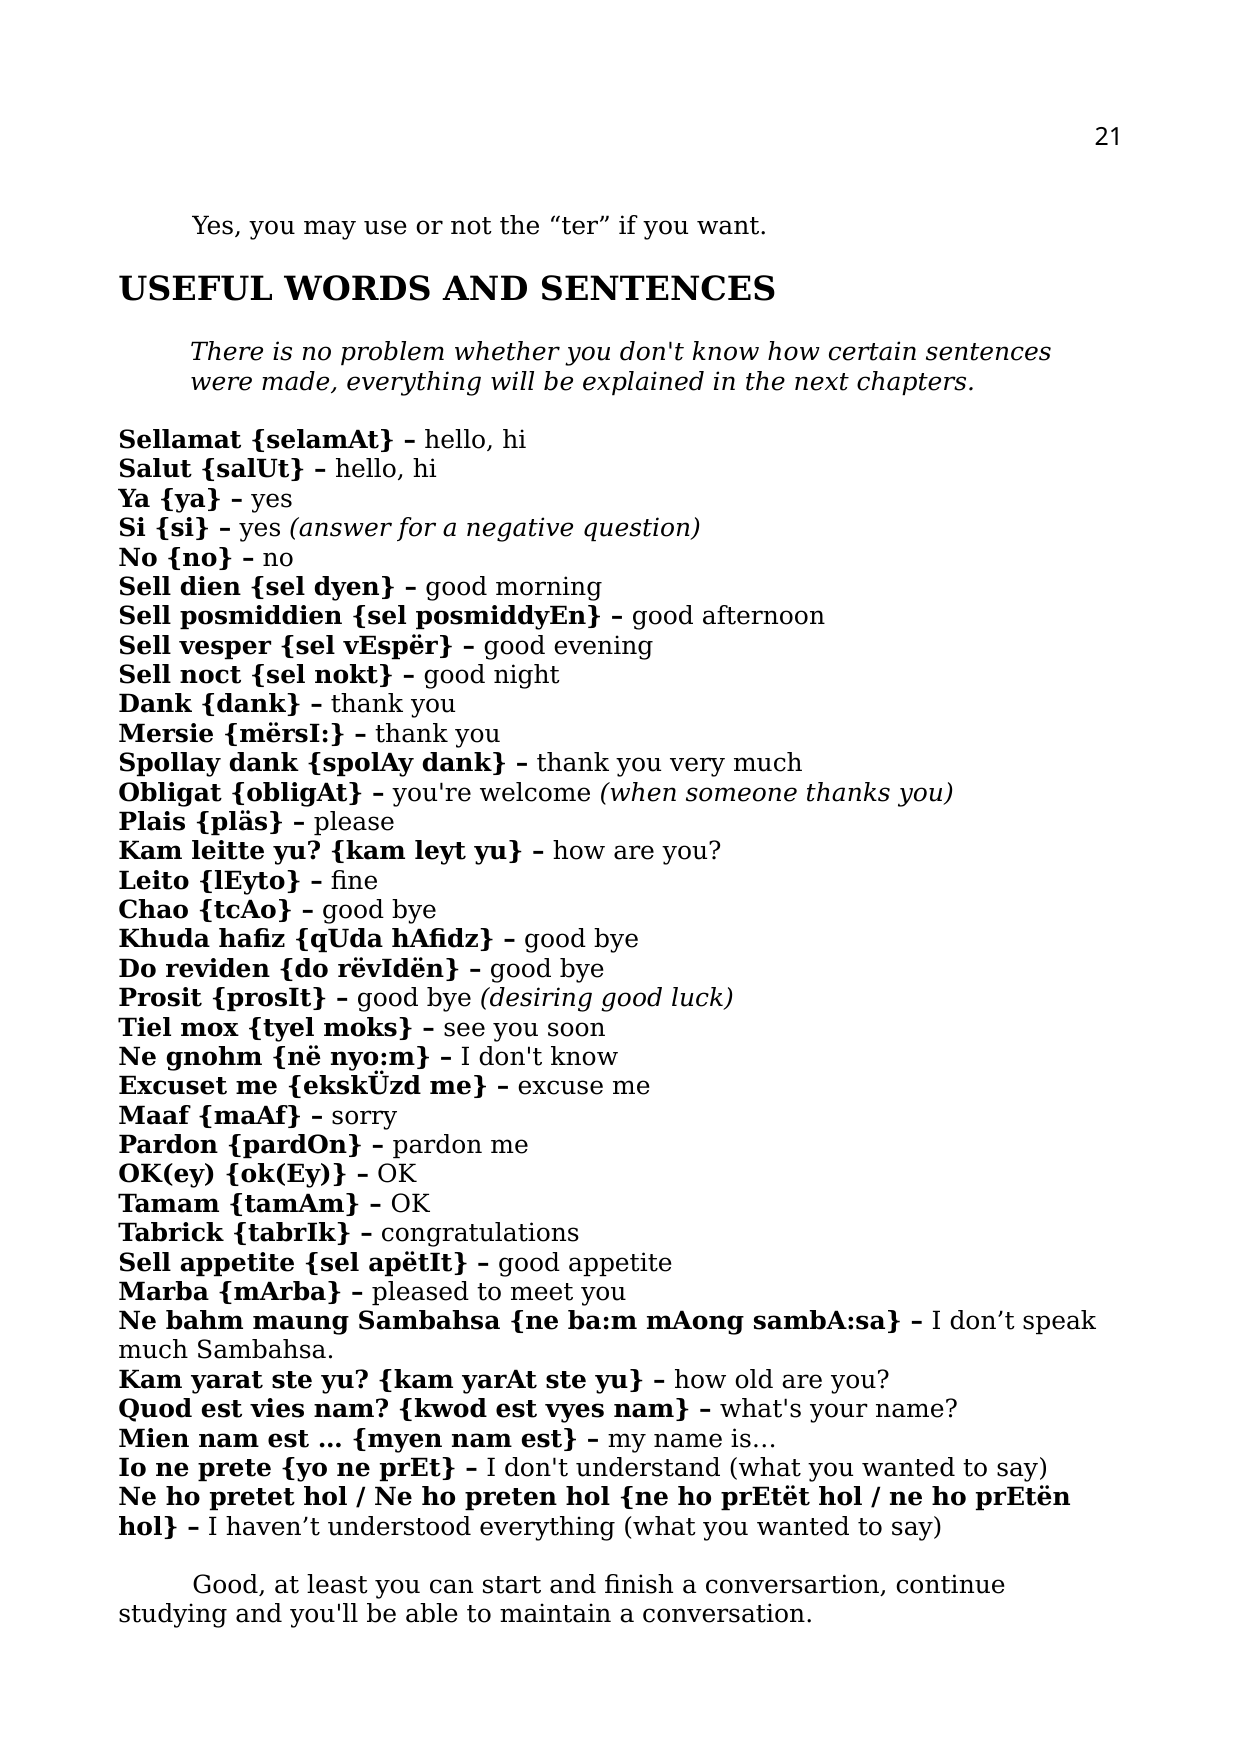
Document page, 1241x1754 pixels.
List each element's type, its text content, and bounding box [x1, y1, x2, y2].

text Chao {tcAo} – good bye [118, 895, 1123, 924]
text Good, at least you can start and finish a conversartion, continue studying and you'll be able to maintain a conversation. [118, 1570, 1123, 1628]
text Quod est vies nam? {kwod est vyes nam} – what's your name? [118, 1394, 1123, 1423]
text Plais {pläs} – please [118, 807, 1123, 836]
text Ne bahm maung Sambahsa {ne ba:m mAong sambA:sa} – I don’t speak much Sambahsa. [118, 1306, 1123, 1365]
text Sell dien {sel dyen} – good morning [118, 572, 1123, 601]
text Marba {mArba} – pleased to meet you [118, 1277, 1123, 1306]
subtitle USEFUL WORDS AND SENTENCES [118, 269, 1123, 308]
text Obligat {obligAt} – you're welcome (when someone thanks you) [118, 777, 1123, 807]
text Sell appetite {sel apëtIt} – good appetite [118, 1247, 1123, 1277]
text Sell vesper {sel vEspër} – good evening [118, 631, 1123, 660]
text Mien nam est … {myen nam est} – my name is… [118, 1423, 1123, 1453]
text Prosit {prosIt} – good bye (desiring good luck) [118, 983, 1123, 1012]
text Tabrick {tabrIk} – congratulations [118, 1218, 1123, 1247]
text Yes, you may use or not the “ter” if you want. [118, 211, 1123, 240]
text Do reviden {do rëvIdën} – good bye [118, 954, 1123, 983]
text There is no problem whether you don't know how certain sentences were made, everything will be explained in the next chapters. [190, 337, 1123, 396]
text Khuda hafiz {qUda hAfidz} – good bye [118, 924, 1123, 954]
text Si {si} – yes (answer for a negative question) [118, 513, 1123, 542]
text Ne gnohm {në nyo:m} – I don't know [118, 1042, 1123, 1071]
text No {no} – no [118, 542, 1123, 572]
text Maaf {maAf} – sorry [118, 1101, 1123, 1130]
text Dank {dank} – thank you [118, 689, 1123, 719]
text Ya {ya} – yes [118, 484, 1123, 513]
text Sell posmiddien {sel posmiddyEn} – good afternoon [118, 601, 1123, 631]
text Salut {salUt} – hello, hi [118, 454, 1123, 484]
text Sell noct {sel nokt} – good night [118, 660, 1123, 689]
text OK(ey) {ok(Ey)} – OK [118, 1159, 1123, 1189]
text Kam yarat ste yu? {kam yarAt ste yu} – how old are you? [118, 1365, 1123, 1394]
text Spollay dank {spolAy dank} – thank you very much [118, 748, 1123, 777]
text Ne ho pretet hol / Ne ho preten hol {ne ho prEtët hol / ne ho prEtën hol} – I haven’t understood everything (what you wanted to say) [118, 1482, 1123, 1541]
text Excuset me {ekskÜzd me} – excuse me [118, 1071, 1123, 1101]
text Mersie {mërsI:} – thank you [118, 719, 1123, 748]
text Tamam {tamAm} – OK [118, 1189, 1123, 1218]
text Pardon {pardOn} – pardon me [118, 1130, 1123, 1159]
text Sellamat {selamAt} – hello, hi [118, 425, 1123, 454]
text Leito {lEyto} – fine [118, 866, 1123, 895]
text Tiel mox {tyel moks} – see you soon [118, 1012, 1123, 1042]
text Kam leitte yu? {kam leyt yu} – how are you? [118, 836, 1123, 866]
text Io ne prete {yo ne prEt} – I don't understand (what you wanted to say) [118, 1453, 1123, 1482]
